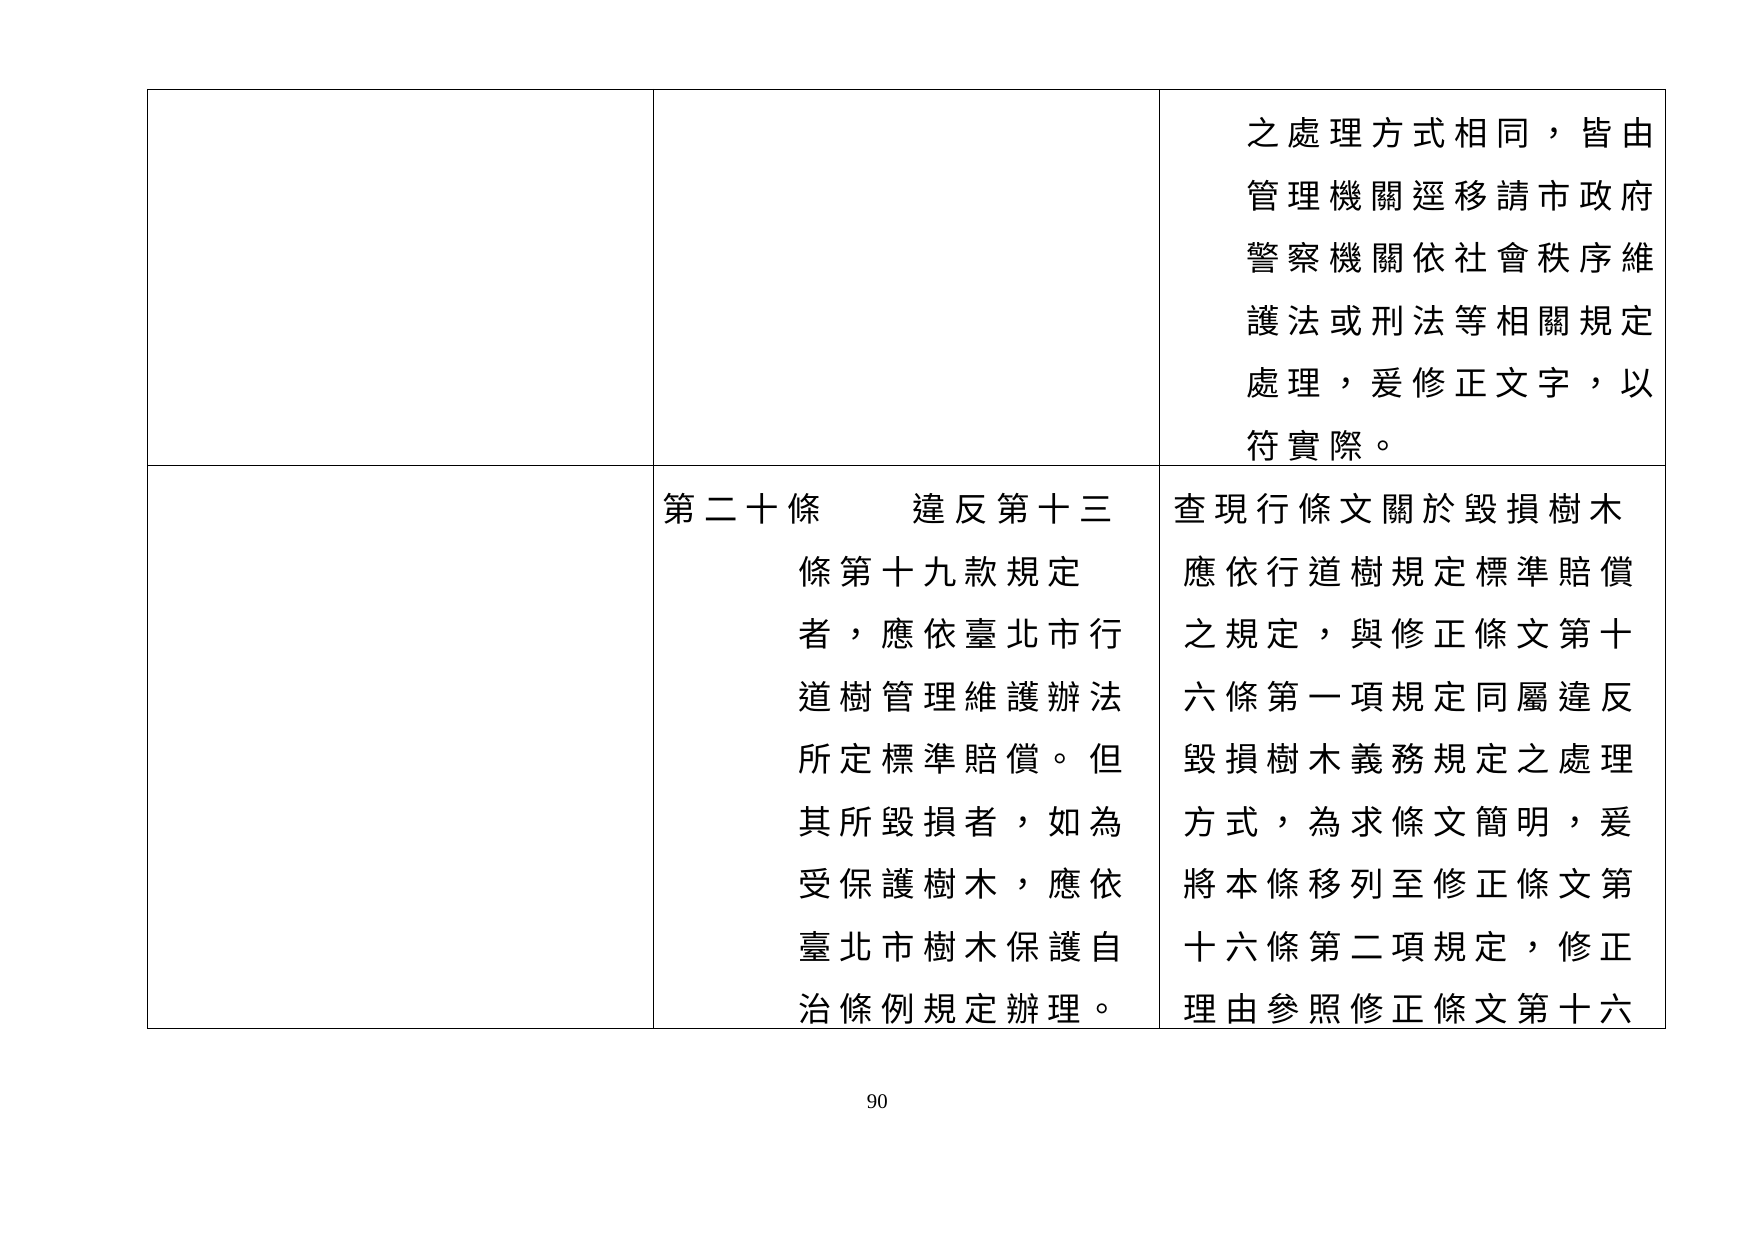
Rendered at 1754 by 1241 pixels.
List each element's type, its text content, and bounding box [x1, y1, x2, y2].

table_cell [148, 90, 653, 465]
table_cell 第二十條 違反第十三條第十九款規定者，應依臺北市行道樹管理維護辦法所定標準賠償。但其所毀損者，如為受保護樹木，應依臺北市樹木保護自治條例規定辦理。 [654, 466, 1159, 1028]
table_cell [654, 90, 1159, 465]
table_cell 查現行條文關於毀損樹木應依行道樹規定標準賠償之規定，與修正條文第十六條第一項規定同屬違反毀損樹木義務規定之處理方式，為求條文簡明，爰將本條移列至修正條文第十六條第二項規定，修正理由參照修正條文第十六 [1160, 466, 1665, 1028]
table_cell [148, 466, 653, 1028]
table_cell 之處理方式相同，皆由管理機關逕移請市政府警察機關依社會秩序維護法或刑法等相關規定處理，爰修正文字，以符實際。 [1160, 90, 1665, 465]
